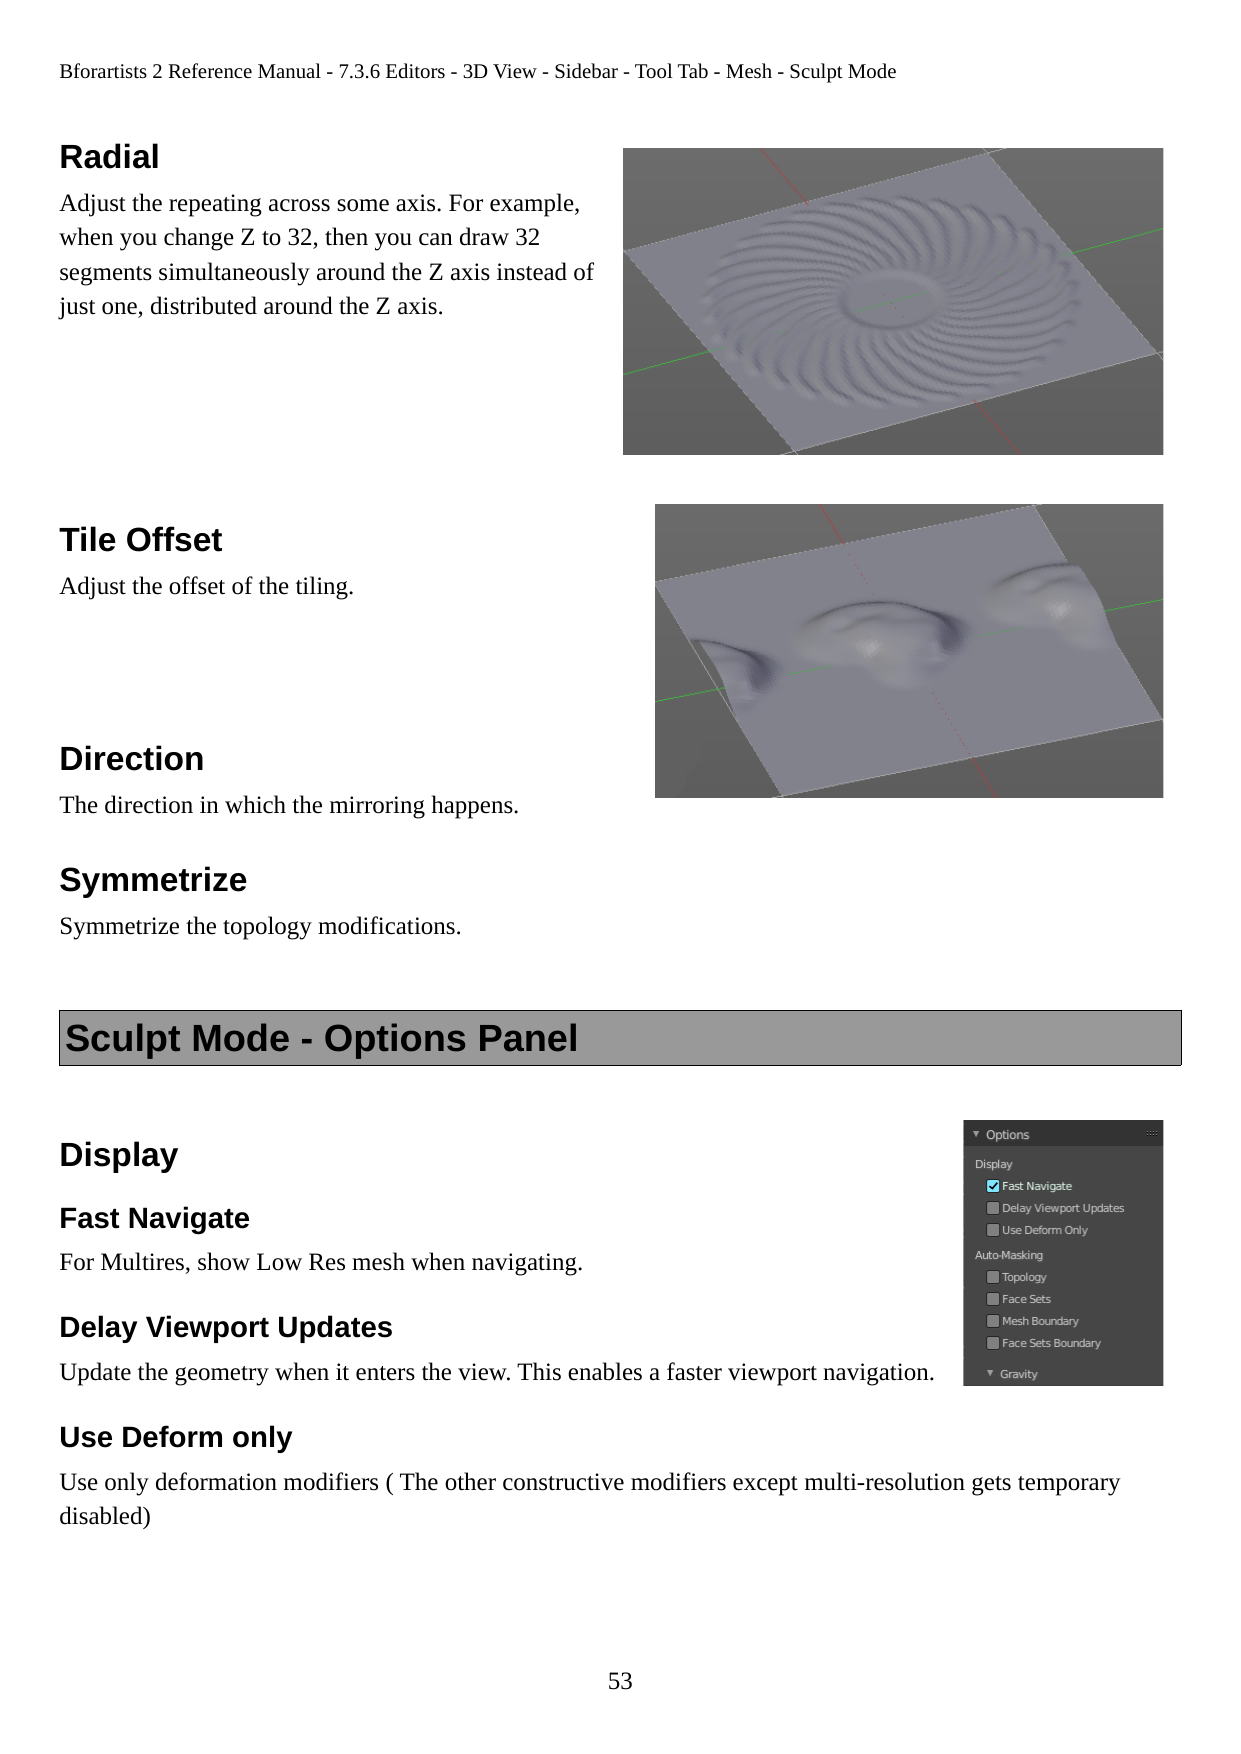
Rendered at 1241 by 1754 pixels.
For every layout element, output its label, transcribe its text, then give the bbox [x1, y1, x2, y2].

subtitle [1164, 1201, 1181, 1234]
subtitle Display [59, 1135, 963, 1173]
subtitle Symmetrize [59, 860, 1181, 899]
subtitle Use Deform only [59, 1420, 1181, 1454]
subtitle [1164, 1135, 1181, 1173]
text Symmetrize the topology modifications. [59, 911, 1181, 940]
subtitle Delay Viewport Updates [59, 1310, 963, 1344]
subtitle Radial [59, 137, 1181, 175]
text The direction in which the mirroring happens. [59, 790, 1181, 819]
picture [963, 1120, 1164, 1386]
subtitle Fast Navigate [59, 1201, 963, 1234]
subtitle Direction [59, 739, 655, 778]
text For Multires, show Low Res mesh when navigating. [59, 1247, 963, 1276]
subtitle Tile Offset [59, 520, 655, 559]
text Adjust the repeating across some axis. For example, when you change Z to 32, then you can draw 32 segments simultaneously around the Z axis instead of just one, distributed around the Z axis. [59, 188, 623, 320]
picture [655, 504, 1164, 798]
picture [623, 148, 1164, 455]
text Adjust the offset of the tiling. [59, 571, 655, 600]
subtitle [1164, 739, 1181, 778]
subtitle [1164, 1310, 1181, 1344]
text Use only deformation modifiers ( The other constructive modifiers except multi-resolution gets temporary disabled) [59, 1467, 1181, 1530]
text Update the geometry when it enters the view. This enables a faster viewport navigation. [59, 1357, 963, 1385]
table_header Sculpt Mode - Options Panel [60, 1011, 1181, 1065]
subtitle [1164, 520, 1181, 559]
